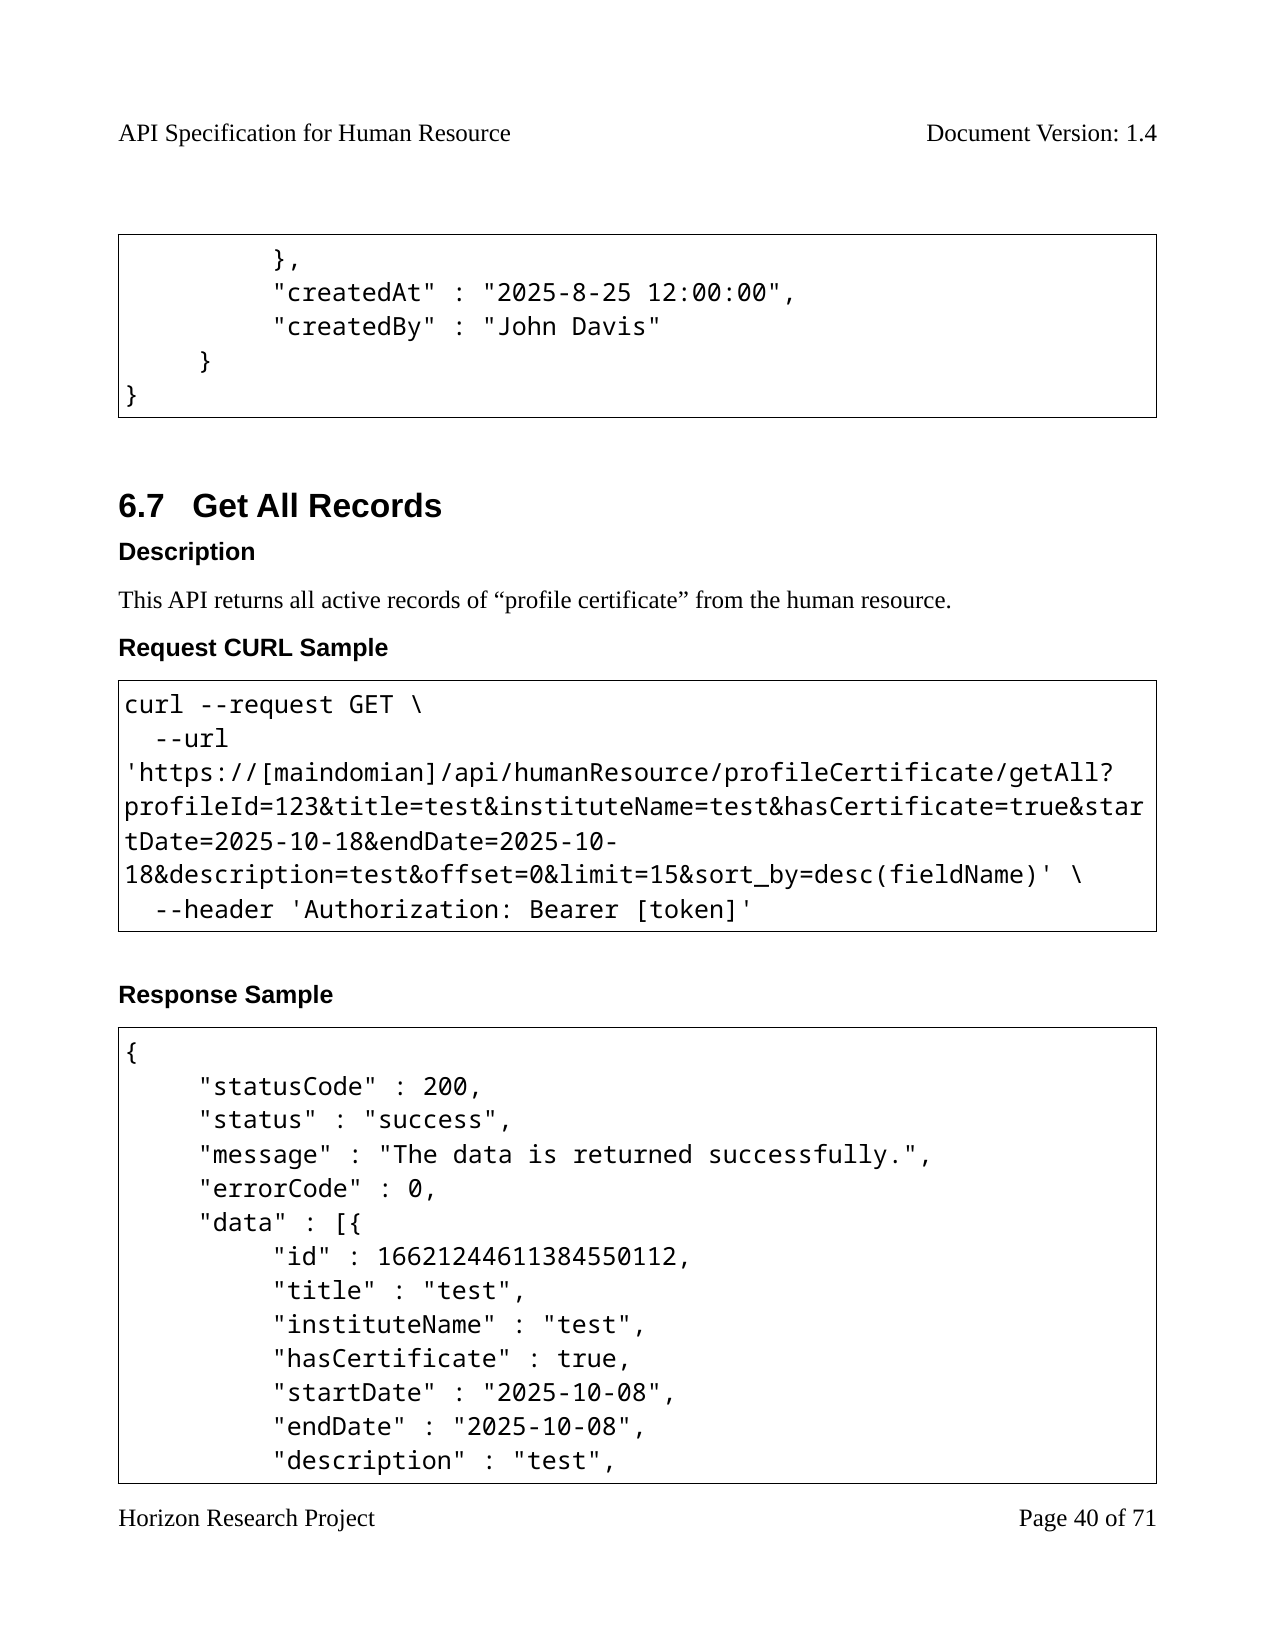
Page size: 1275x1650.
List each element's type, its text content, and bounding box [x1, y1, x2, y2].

table_header { "statusCode" : 200, "status" : "success", "message" : "The data is returned successfully.", "errorCode" : 0, "data" : [{ "id" : 16621244611384550112, "title" : "test", "instituteName" : "test", "hasCertificate" : true, "startDate" : "2025-10-08", "endDate" : "2025-10-08", "description" : "test", [119, 1028, 1156, 1483]
table_header }, "createdAt" : "2025-8-25 12:00:00", "createdBy" : "John Davis" } } [119, 235, 1156, 417]
text Request CURL Sample [118, 632, 1157, 661]
subtitle Get All Records [118, 486, 1157, 525]
table_header curl --request GET \ --url 'https://[maindomian]/api/humanResource/profileCertificate/getAll?profileId=123&title=test&instituteName=test&hasCertificate=true&startDate=2025-10-18&endDate=2025-10-18&description=test&offset=0&limit=15&sort_by=desc(fieldName)' \ --header 'Authorization: Bearer [token]' [119, 681, 1156, 931]
text Response Sample [118, 980, 1157, 1008]
text Description [118, 537, 1157, 566]
text This API returns all active records of “profile certificate” from the human resource. [118, 585, 1157, 614]
